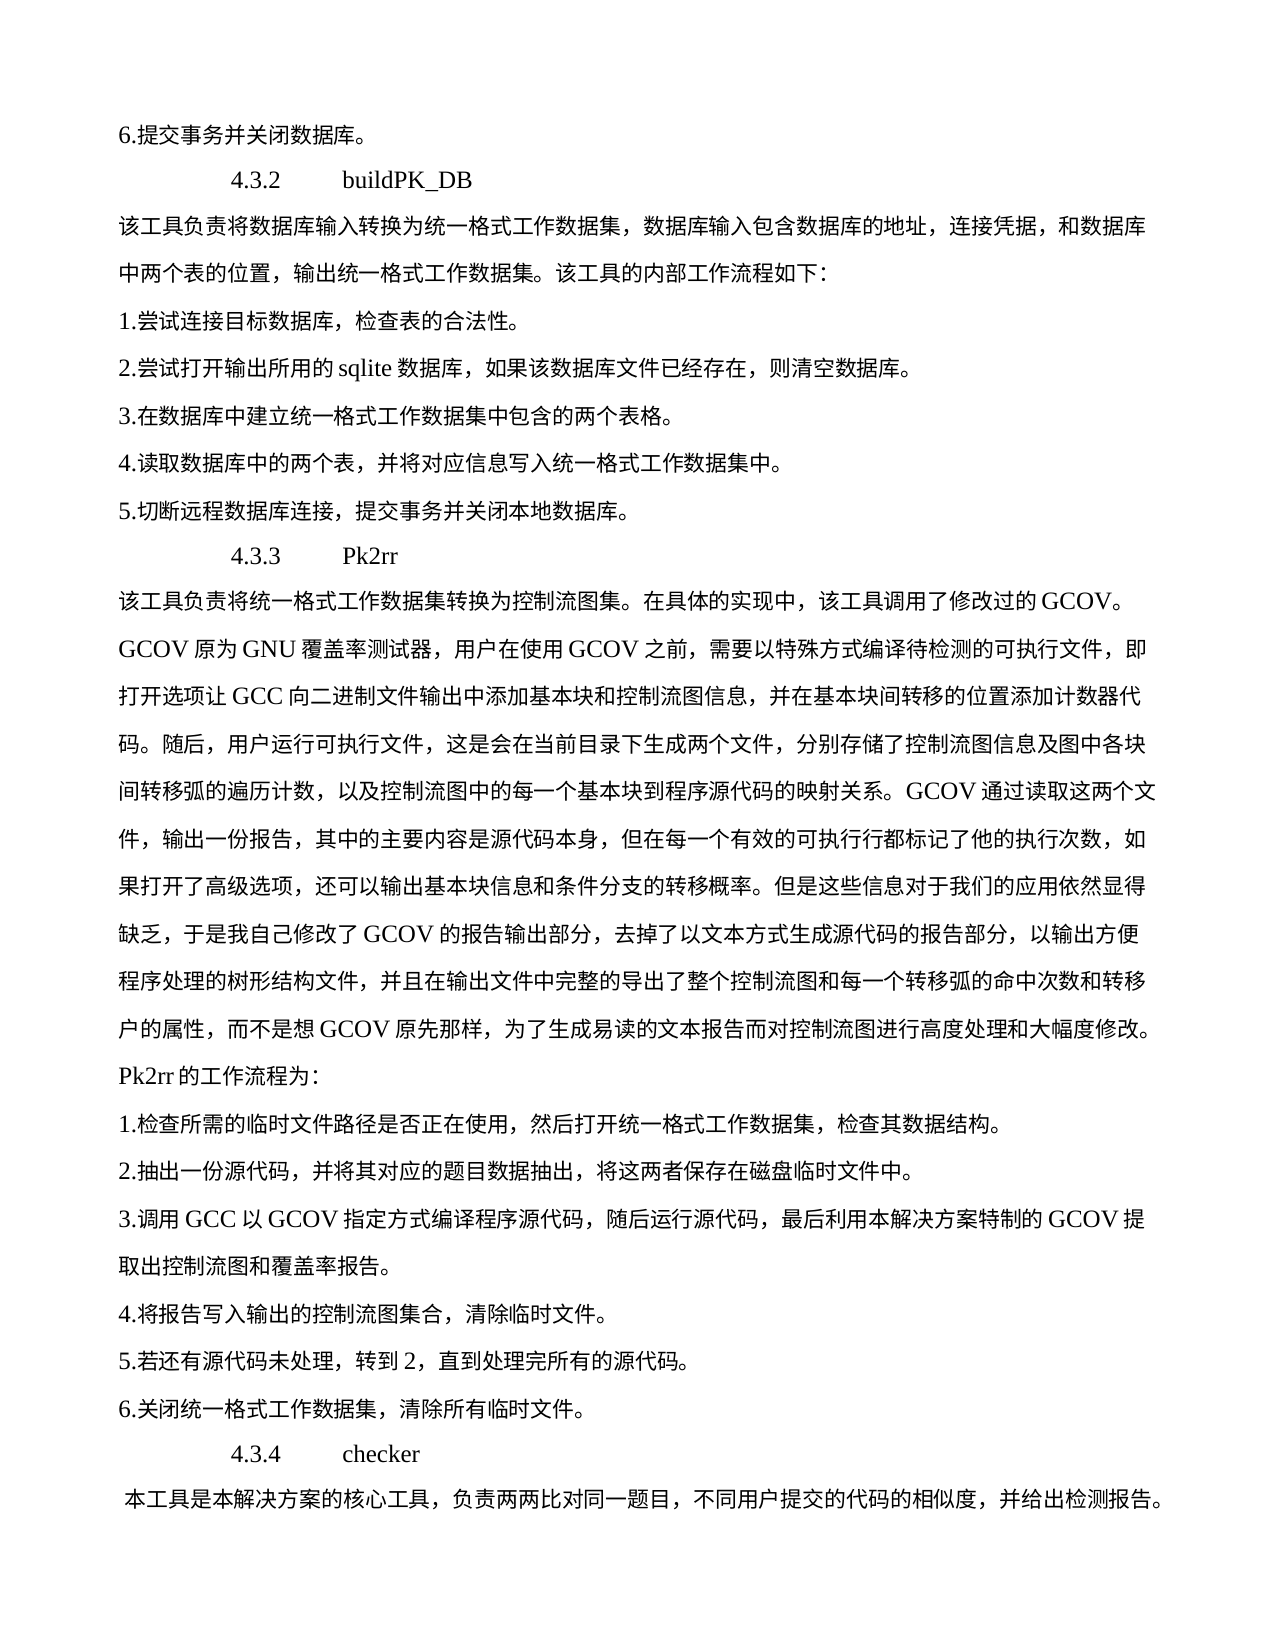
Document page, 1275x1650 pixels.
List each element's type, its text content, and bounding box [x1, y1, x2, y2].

text 6.提交事务并关闭数据库。 [118, 118, 1157, 150]
list Pk2rr [231, 541, 1157, 570]
text 3.在数据库中建立统一格式工作数据集中包含的两个表格。 [118, 399, 1157, 430]
text 5.切断远程数据库连接，提交事务并关闭本地数据库。 [118, 494, 1157, 525]
text 3.调用GCC以GCOV指定方式编译程序源代码，随后运行源代码，最后利用本解决方案特制的GCOV提取出控制流图和覆盖率报告。 [118, 1202, 1157, 1281]
list checker [231, 1439, 1157, 1468]
text 4.读取数据库中的两个表，并将对应信息写入统一格式工作数据集中。 [118, 446, 1157, 478]
text 1.检查所需的临时文件路径是否正在使用，然后打开统一格式工作数据集，检查其数据结构。 [118, 1107, 1157, 1138]
text 2.抽出一份源代码，并将其对应的题目数据抽出，将这两者保存在磁盘临时文件中。 [118, 1154, 1157, 1186]
list buildPK_DB [231, 166, 1157, 194]
text GCOV原为GNU覆盖率测试器，用户在使用GCOV之前，需要以特殊方式编译待检测的可执行文件，即打开选项让GCC向二进制文件输出中添加基本块和控制流图信息，并在基本块间转移的位置添加计数器代码。随后，用户运行可执行文件，这是会在当前目录下生成两个文件，分别存储了控制流图信息及图中各块间转移弧的遍历计数，以及控制流图中的每一个基本块到程序源代码的映射关系。GCOV通过读取这两个文件，输出一份报告，其中的主要内容是源代码本身，但在每一个有效的可执行行都标记了他的执行次数，如果打开了高级选项，还可以输出基本块信息和条件分支的转移概率。但是这些信息对于我们的应用依然显得缺乏，于是我自己修改了GCOV的报告输出部分，去掉了以文本方式生成源代码的报告部分，以输出方便程序处理的树形结构文件，并且在输出文件中完整的导出了整个控制流图和每一个转移弧的命中次数和转移户的属性，而不是想GCOV原先那样，为了生成易读的文本报告而对控制流图进行高度处理和大幅度修改。 [118, 632, 1157, 1043]
text 该工具负责将数据库输入转换为统一格式工作数据集，数据库输入包含数据库的地址，连接凭据，和数据库中两个表的位置，输出统一格式工作数据集。该工具的内部工作流程如下： [118, 209, 1157, 288]
text 4.将报告写入输出的控制流图集合，清除临时文件。 [118, 1297, 1157, 1328]
text Pk2rr的工作流程为： [118, 1059, 1157, 1091]
text 2.尝试打开输出所用的sqlite数据库，如果该数据库文件已经存在，则清空数据库。 [118, 351, 1157, 383]
text 5.若还有源代码未处理，转到2，直到处理完所有的源代码。 [118, 1344, 1157, 1376]
text 1.尝试连接目标数据库，检查表的合法性。 [118, 304, 1157, 335]
text 6.关闭统一格式工作数据集，清除所有临时文件。 [118, 1392, 1157, 1423]
text 该工具负责将统一格式工作数据集转换为控制流图集。在具体的实现中，该工具调用了修改过的GCOV。 [118, 584, 1157, 616]
text 本工具是本解决方案的核心工具，负责两两比对同一题目，不同用户提交的代码的相似度，并给出检测报告。 [118, 1482, 1157, 1514]
